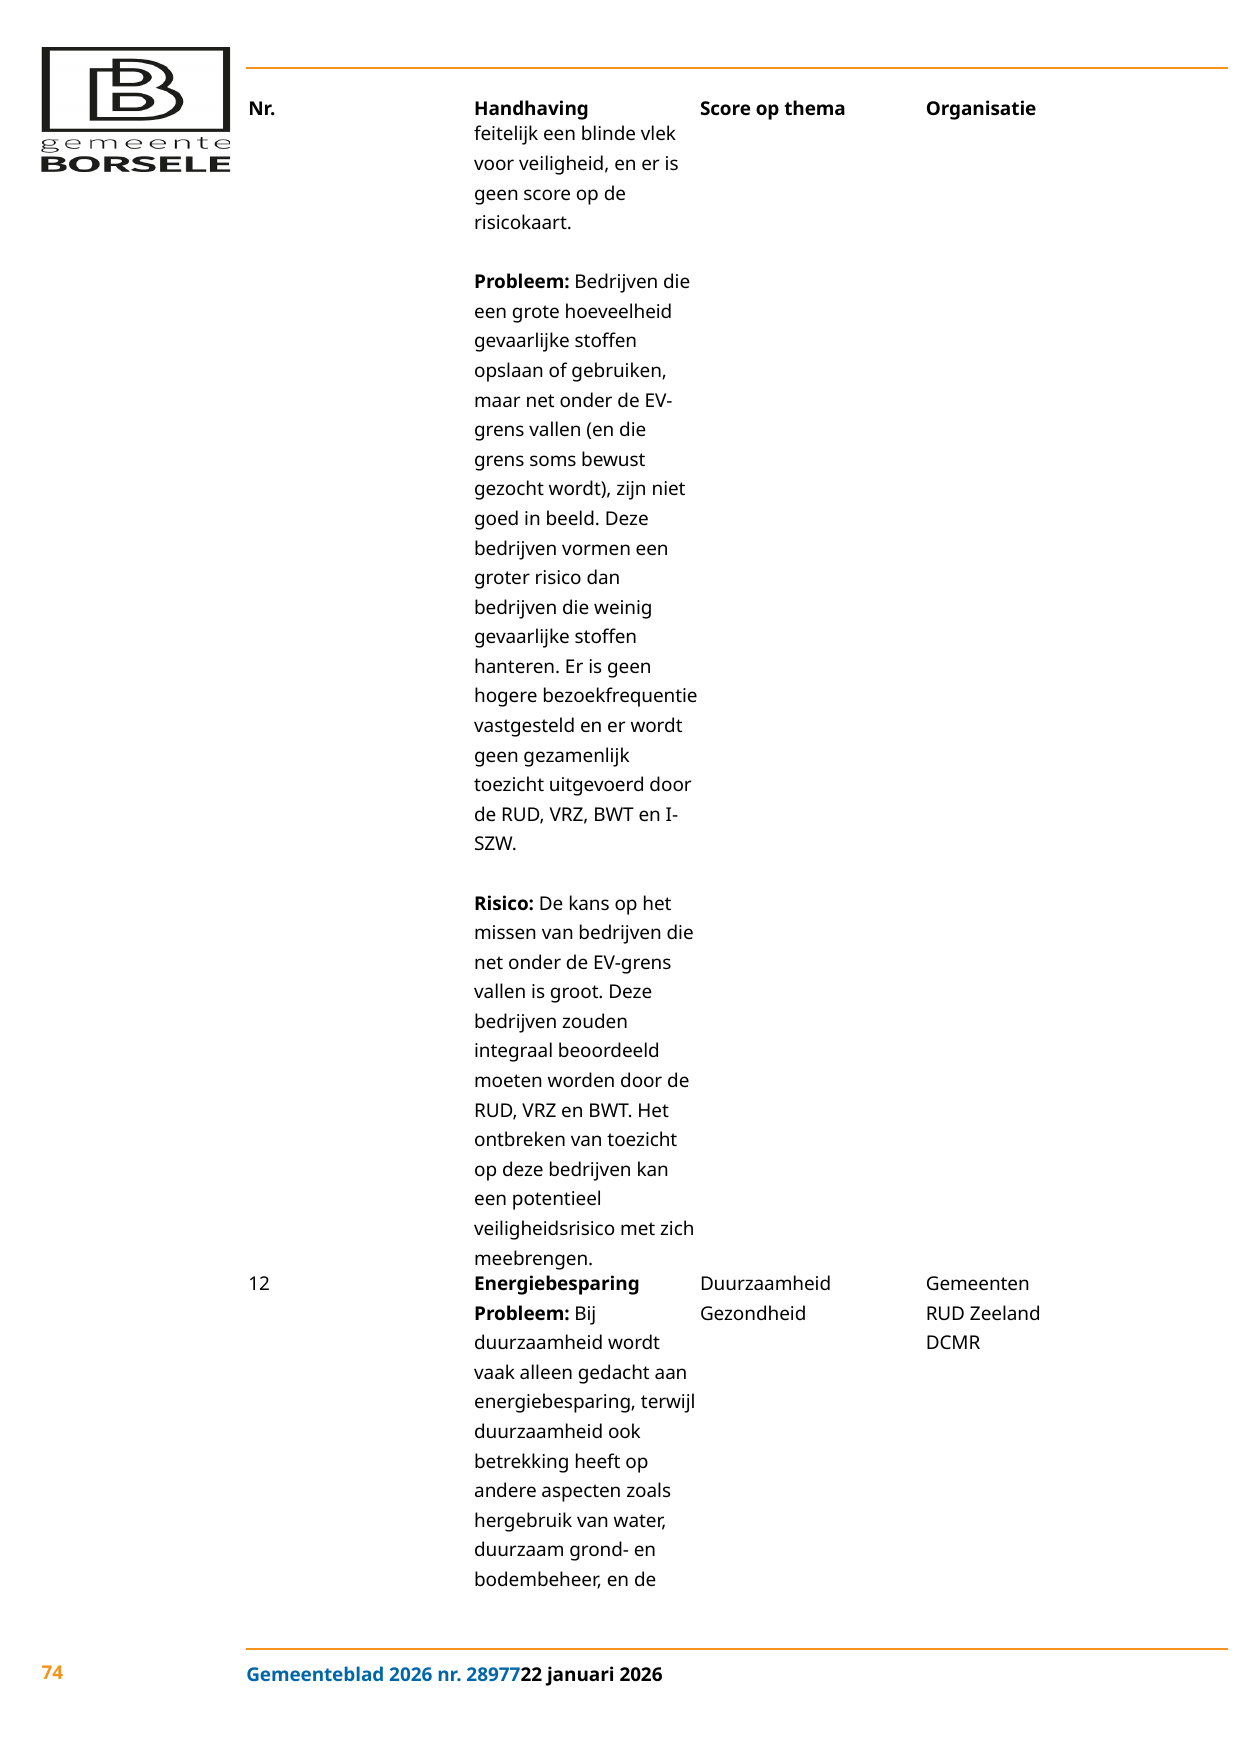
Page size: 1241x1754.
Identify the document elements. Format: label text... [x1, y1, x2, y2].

table_header Score op thema [700, 95, 926, 121]
table_cell [248, 121, 474, 1270]
table_cell Gemeenten RUD Zeeland DCMR [926, 1270, 1152, 1592]
table_cell Duurzaamheid Gezondheid [700, 1270, 926, 1592]
table_cell [700, 121, 926, 1270]
picture [41, 47, 231, 172]
table_header Handhaving [474, 95, 700, 121]
table_cell feitelijk een blinde vlek voor veiligheid, en er is geen score op de risicokaart. Probleem: Bedrijven die een grote hoeveelheid gevaarlijke stoffen opslaan of gebruiken, maar net onder de EV-grens vallen (en die grens soms bewust gezocht wordt), zijn niet goed in beeld. Deze bedrijven vormen een groter risico dan bedrijven die weinig gevaarlijke stoffen hanteren. Er is geen hogere bezoekfrequentie vastgesteld en er wordt geen gezamenlijk toezicht uitgevoerd door de RUD, VRZ, BWT en I-SZW. Risico: De kans op het missen van bedrijven die net onder de EV-grens vallen is groot. Deze bedrijven zouden integraal beoordeeld moeten worden door de RUD, VRZ en BWT. Het ontbreken van toezicht op deze bedrijven kan een potentieel veiligheidsrisico met zich meebrengen. [474, 121, 700, 1270]
table_cell 12 [248, 1270, 474, 1592]
table_header Organisatie [926, 95, 1152, 121]
table_cell [926, 121, 1152, 1270]
table_cell Energiebesparing Probleem: Bij duurzaamheid wordt vaak alleen gedacht aan energiebesparing, terwijl duurzaamheid ook betrekking heeft op andere aspecten zoals hergebruik van water, duurzaam grond- en bodembeheer, en de [474, 1270, 700, 1592]
table_header Nr. [248, 95, 474, 121]
